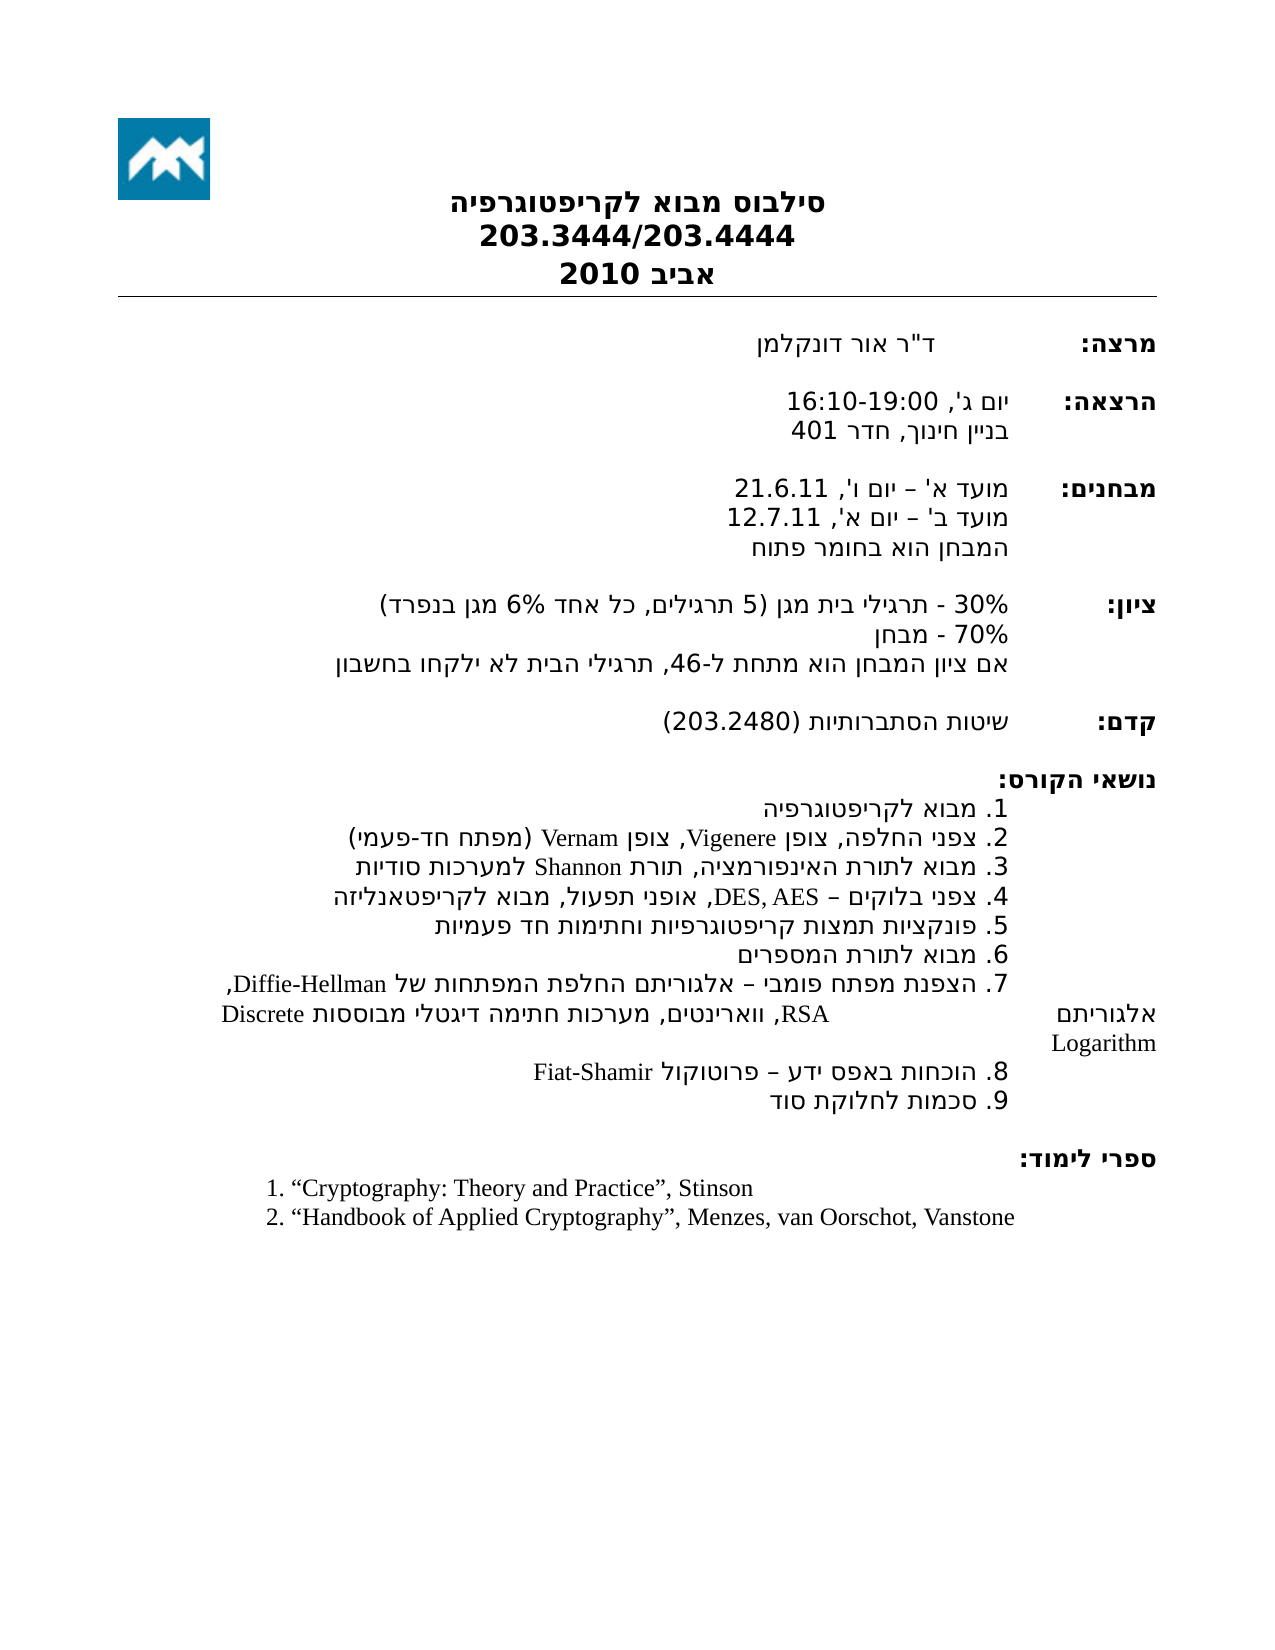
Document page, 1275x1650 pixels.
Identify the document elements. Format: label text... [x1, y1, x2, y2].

text 2. “Handbook of Applied Cryptography”, Menzes, van Oorschot, Vanstone [118, 1202, 1157, 1231]
text 7. הצפנת מפתח פומבי – אלגוריתם החלפת המפתחות של Diffie-Hellman, אלגוריתם RSA, ווארינטים, מערכות חתימה דיגטלי מבוססות Discrete Logarithm [118, 969, 1157, 1057]
text 8. הוכחות באפס ידע – פרוטוקול Fiat-Shamir [118, 1057, 1157, 1086]
text 203.3444/203.4444 [118, 219, 1157, 253]
text מבחנים: מועד א' – יום ו', 21.6.11 [118, 474, 1157, 504]
text ספרי לימוד: [118, 1144, 1157, 1173]
text 2. צפני החלפה, צופן Vigenere, צופן Vernam (מפתח חד-פעמי) [118, 823, 1157, 852]
picture [129, 136, 204, 181]
text 9. סכמות לחלוקת סוד [118, 1086, 1157, 1115]
text 6. מבוא לתורת המספרים [118, 940, 1157, 969]
text 5. פונקציות תמצות קריפטוגרפיות וחתימות חד פעמיות [118, 911, 1157, 940]
text סילבוס מבוא לקריפטוגרפיה [118, 185, 1157, 219]
text הרצאה: יום ג', 16:10-19:00 [118, 387, 1157, 417]
text מועד ב' – יום א', 12.7.11 [118, 504, 1157, 533]
text 70% - מבחן [118, 620, 1157, 649]
text 4. צפני בלוקים – DES, AES, אופני תפעול, מבוא לקריפטאנליזה [118, 882, 1157, 911]
text קדם: שיטות הסתברותיות (203.2480) [118, 707, 1157, 736]
text ציון: 30% - תרגילי בית מגן (5 תרגילים, כל אחד 6% מגן בנפרד) [118, 591, 1157, 620]
text 1. מבוא לקריפטוגרפיה [118, 794, 1157, 823]
text 3. מבוא לתורת האינפורמציה, תורת Shannon למערכות סודיות [118, 852, 1157, 882]
text מרצה: ד"ר אור דונקלמן [118, 329, 1157, 359]
text נושאי הקורס: [118, 765, 1157, 794]
text 1. “Cryptography: Theory and Practice”, Stinson [118, 1173, 1157, 1202]
text בניין חינוך, חדר 401 [118, 417, 1157, 446]
text אביב 2010 [118, 253, 1157, 296]
text המבחן הוא בחומר פתוח [118, 533, 1157, 562]
text אם ציון המבחן הוא מתחת ל-46, תרגילי הבית לא ילקחו בחשבון [118, 649, 1157, 678]
